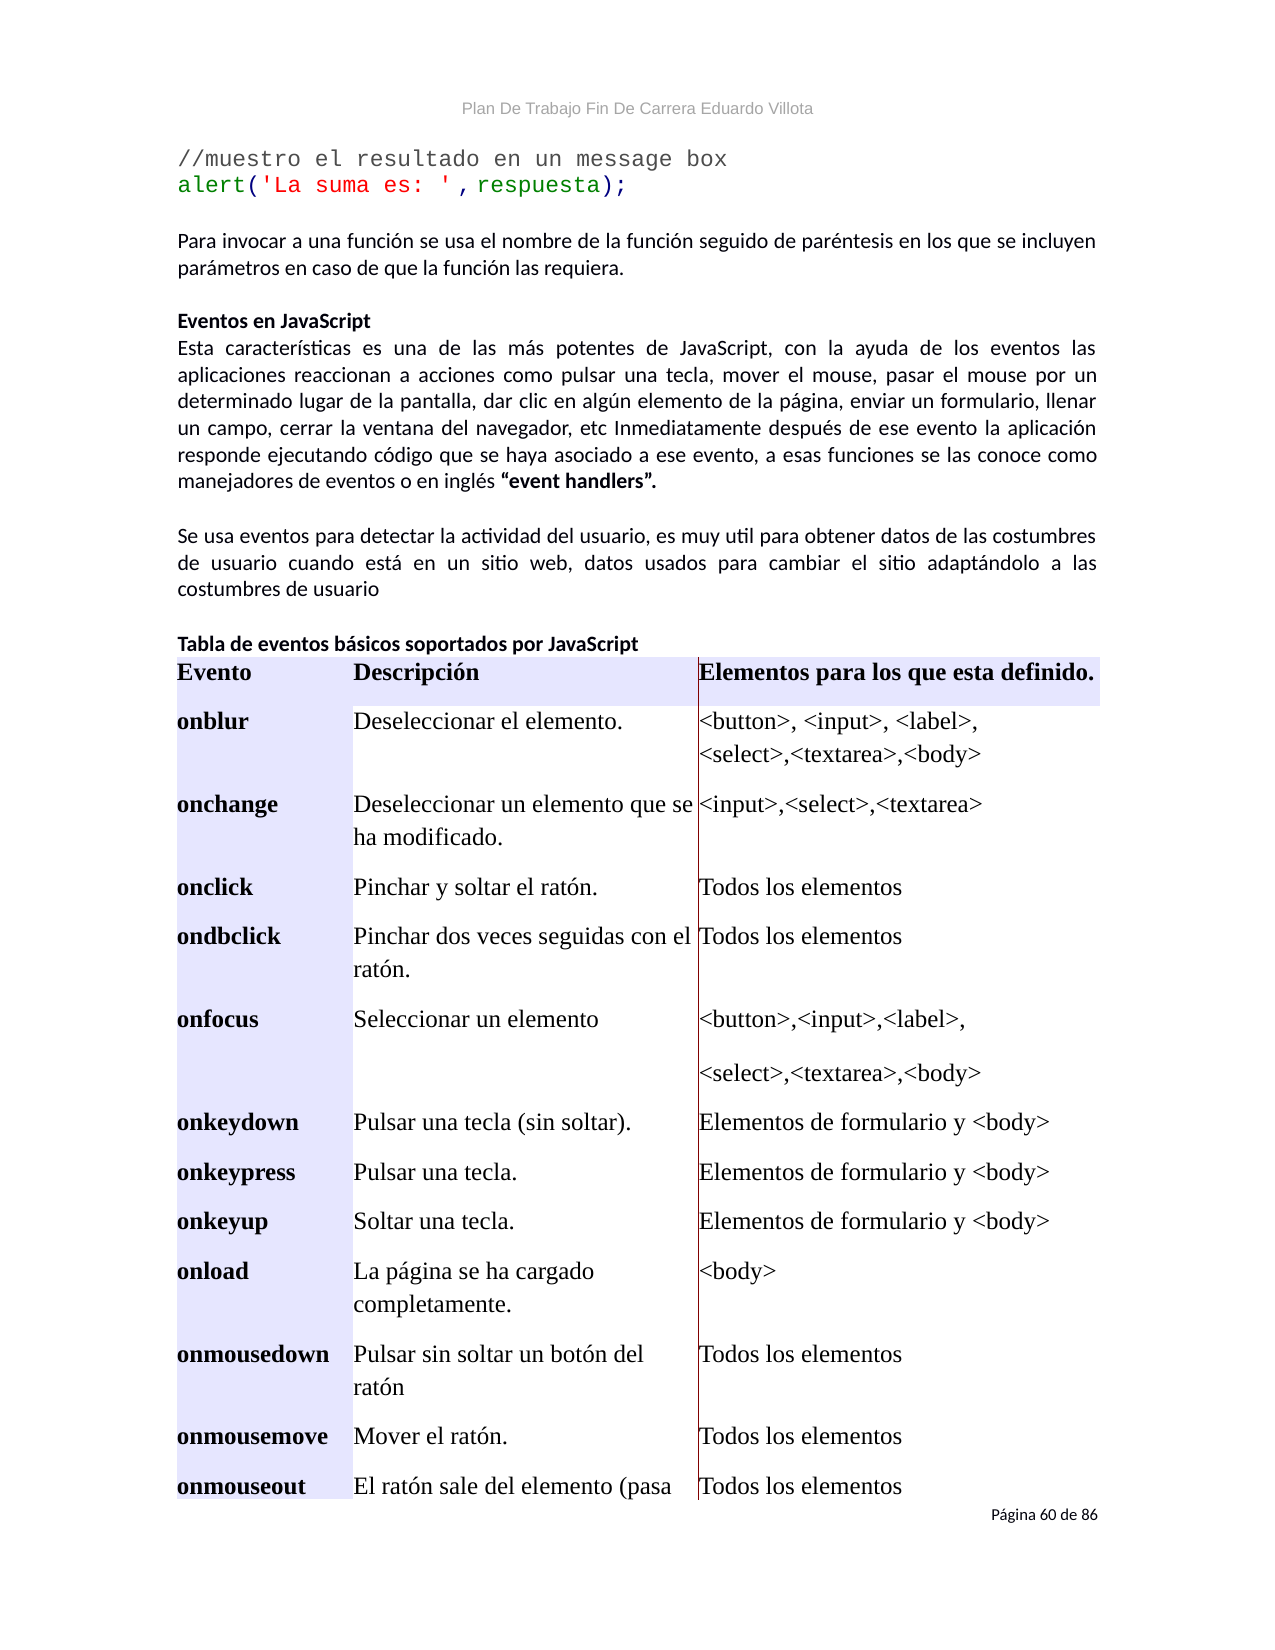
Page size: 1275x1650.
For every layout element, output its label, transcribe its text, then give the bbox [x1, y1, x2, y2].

table_cell onkeypress [177, 1157, 353, 1206]
table_cell Pulsar sin soltar un botón del ratón [353, 1339, 698, 1421]
text Para invocar a una función se usa el nombre de la función seguido de paréntesis en los que se incluyen parámetros en caso de que la función las requiera. [177, 227, 1098, 281]
table_cell onfocus [177, 1004, 353, 1107]
table_cell La página se ha cargado completamente. [353, 1256, 698, 1339]
table_cell ondbclick [177, 921, 353, 1004]
table_cell onblur [177, 706, 353, 789]
table_cell Elementos de formulario y <body> [699, 1107, 1100, 1157]
text Esta características es una de las más potentes de JavaScript, con la ayuda de los eventos las aplicaciones reaccionan a acciones como pulsar una tecla, mover el mouse, pasar el mouse por un determinado lugar de la pantalla, dar clic en algún elemento de la página, enviar un formulario, llenar un campo, cerrar la ventana del navegador, etc Inmediatamente después de ese evento la aplicación responde ejecutando código que se haya asociado a ese evento, a esas funciones se las conoce como manejadores de eventos o en inglés “event handlers”. [177, 334, 1098, 494]
table_cell onkeydown [177, 1107, 353, 1157]
table_cell Todos los elementos [699, 1471, 1100, 1499]
table_cell Elementos de formulario y <body> [699, 1206, 1100, 1256]
table_cell onmousedown [177, 1339, 353, 1421]
table_cell onchange [177, 789, 353, 872]
text Se usa eventos para detectar la actividad del usuario, es muy util para obtener datos de las costumbres de usuario cuando está en un sitio web, datos usados para cambiar el sitio adaptándolo a las costumbres de usuario [177, 522, 1098, 602]
table_cell Pulsar una tecla. [353, 1157, 698, 1206]
table_cell El ratón sale del elemento (pasa [353, 1471, 698, 1499]
table_cell Todos los elementos [699, 921, 1100, 1004]
table_cell Deseleccionar el elemento. [353, 706, 698, 789]
table_cell onmousemove [177, 1421, 353, 1471]
table_cell Elementos de formulario y <body> [699, 1157, 1100, 1206]
text alert('La suma es: ' , respuesta); [177, 173, 1098, 199]
table_cell <input>,<select>,<textarea> [699, 789, 1100, 872]
table_cell Pinchar y soltar el ratón. [353, 872, 698, 921]
table_cell Pinchar dos veces seguidas con el ratón. [353, 921, 698, 1004]
table_cell Deseleccionar un elemento que se ha modificado. [353, 789, 698, 872]
table_header Descripción [353, 657, 698, 706]
table_cell onload [177, 1256, 353, 1339]
table_cell onmouseout [177, 1471, 353, 1499]
table_cell Mover el ratón. [353, 1421, 698, 1471]
table_header Elementos para los que esta definido. [699, 657, 1100, 706]
table_cell Pulsar una tecla (sin soltar). [353, 1107, 698, 1157]
table_cell onclick [177, 872, 353, 921]
table_cell Todos los elementos [699, 1339, 1100, 1421]
text Eventos en JavaScript [177, 307, 1098, 334]
text Tabla de eventos básicos soportados por JavaScript [177, 630, 1098, 657]
table_cell Todos los elementos [699, 1421, 1100, 1471]
table_header Evento [177, 657, 353, 706]
table_cell Todos los elementos [699, 872, 1100, 921]
table_cell <button>,<input>,<label>, <select>,<textarea>,<body> [699, 1004, 1100, 1107]
table_cell Soltar una tecla. [353, 1206, 698, 1256]
table_cell Seleccionar un elemento [353, 1004, 698, 1107]
table_cell onkeyup [177, 1206, 353, 1256]
table_cell <button>, <input>, <label>, <select>,<textarea>,<body> [699, 706, 1100, 789]
table_cell <body> [699, 1256, 1100, 1339]
text //muestro el resultado en un message box [177, 148, 1098, 173]
